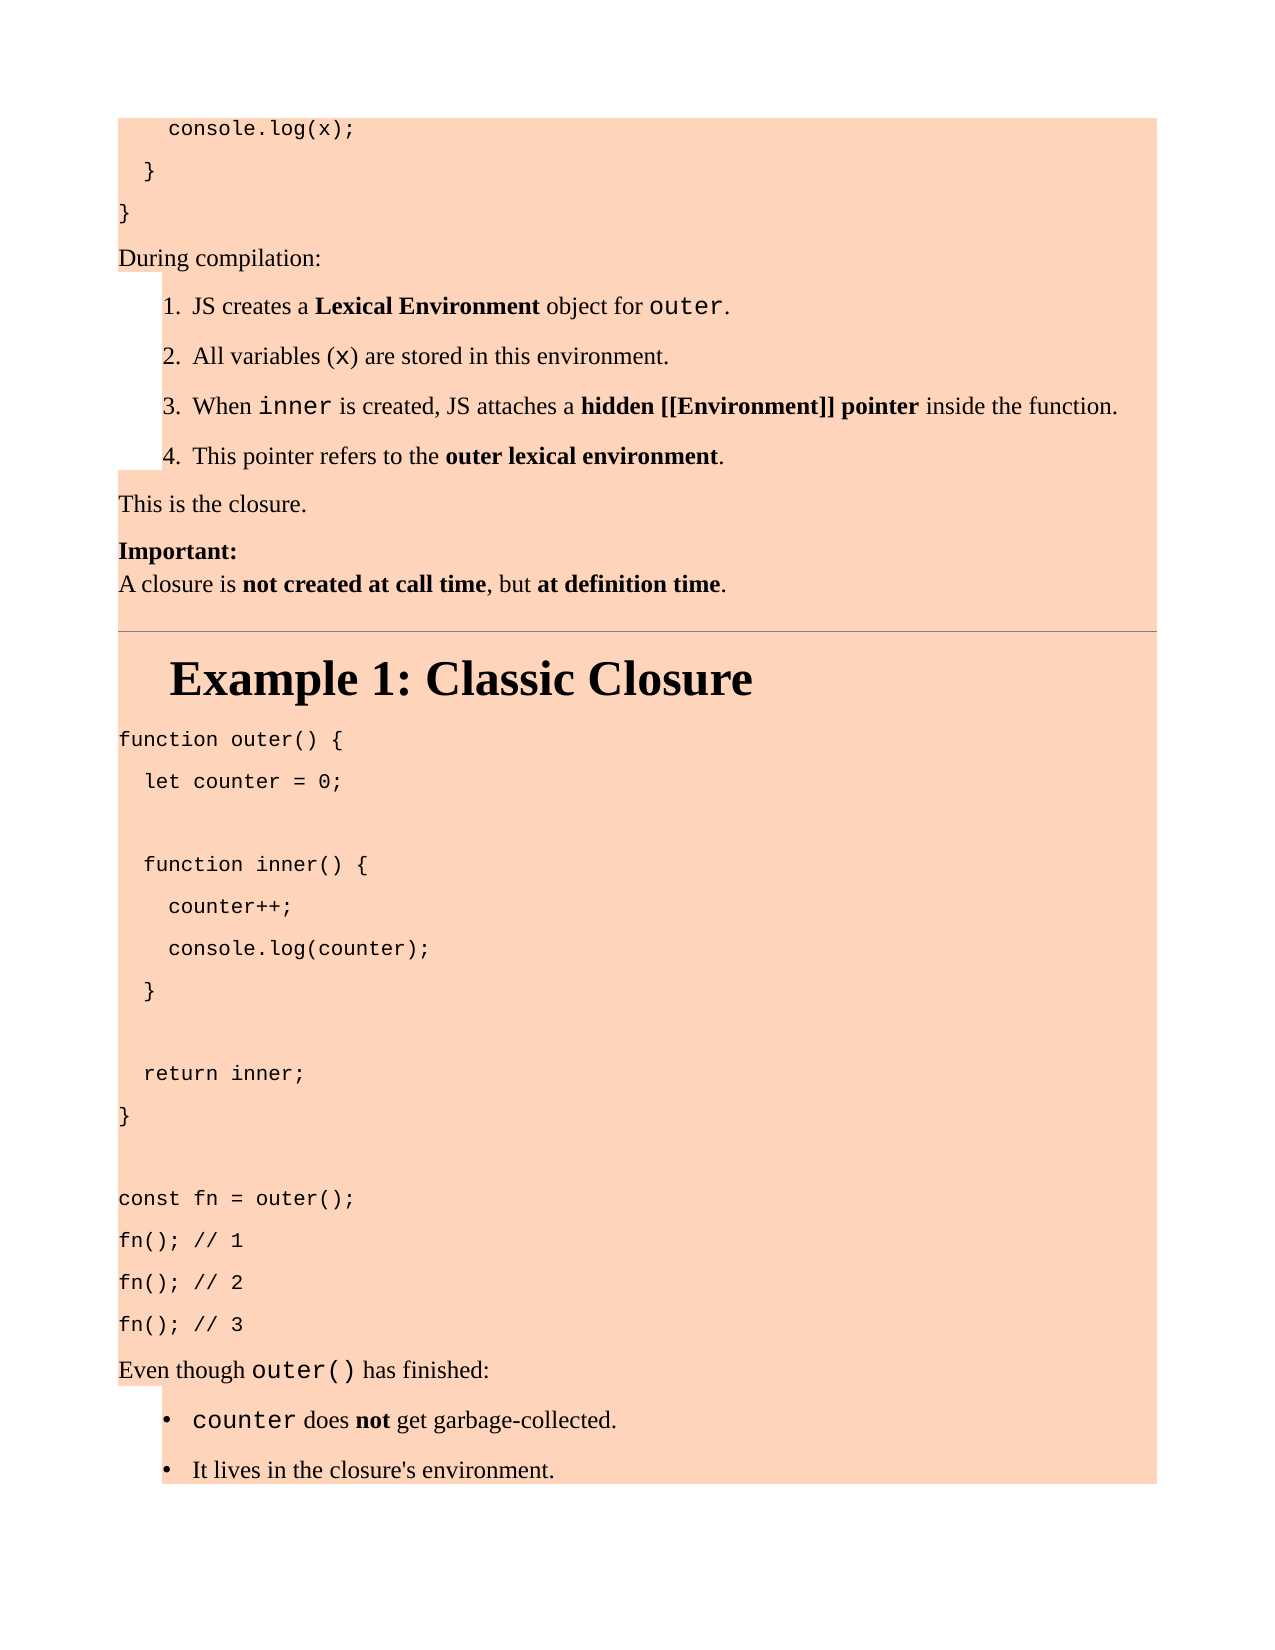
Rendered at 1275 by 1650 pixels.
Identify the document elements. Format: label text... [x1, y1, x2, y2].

text function inner() { [118, 854, 1157, 878]
text Even though outer() has finished: [118, 1356, 1157, 1386]
text During compilation: [118, 243, 1157, 272]
text fn(); // 2 [118, 1272, 1157, 1296]
text function outer() { [118, 729, 1157, 753]
text } [118, 202, 1157, 225]
list When inner is created, JS attaches a hidden [[Environment]] pointer inside the function. [162, 391, 1157, 422]
list All variables (x) are stored in this environment. [162, 341, 1157, 372]
text This is the closure. [118, 489, 1157, 517]
list It lives in the closure's environment. [162, 1456, 1157, 1484]
text fn(); // 3 [118, 1314, 1157, 1337]
text } [118, 1105, 1157, 1128]
subtitle 🧩 Example 1: Classic Closure [118, 648, 1157, 706]
text Important: A closure is not created at call time, but at definition time. [118, 536, 1157, 598]
list counter does not get garbage-collected. [162, 1406, 1157, 1436]
text const fn = outer(); [118, 1188, 1157, 1212]
text console.log(x); [118, 118, 1157, 142]
text } [118, 160, 1157, 183]
list This pointer refers to the outer lexical environment. [162, 441, 1157, 470]
text fn(); // 1 [118, 1230, 1157, 1254]
text let counter = 0; [118, 771, 1157, 794]
text console.log(counter); [118, 938, 1157, 961]
list JS creates a Lexical Environment object for outer. [162, 291, 1157, 322]
text return inner; [118, 1063, 1157, 1087]
text counter++; [118, 896, 1157, 920]
text } [118, 979, 1157, 1003]
